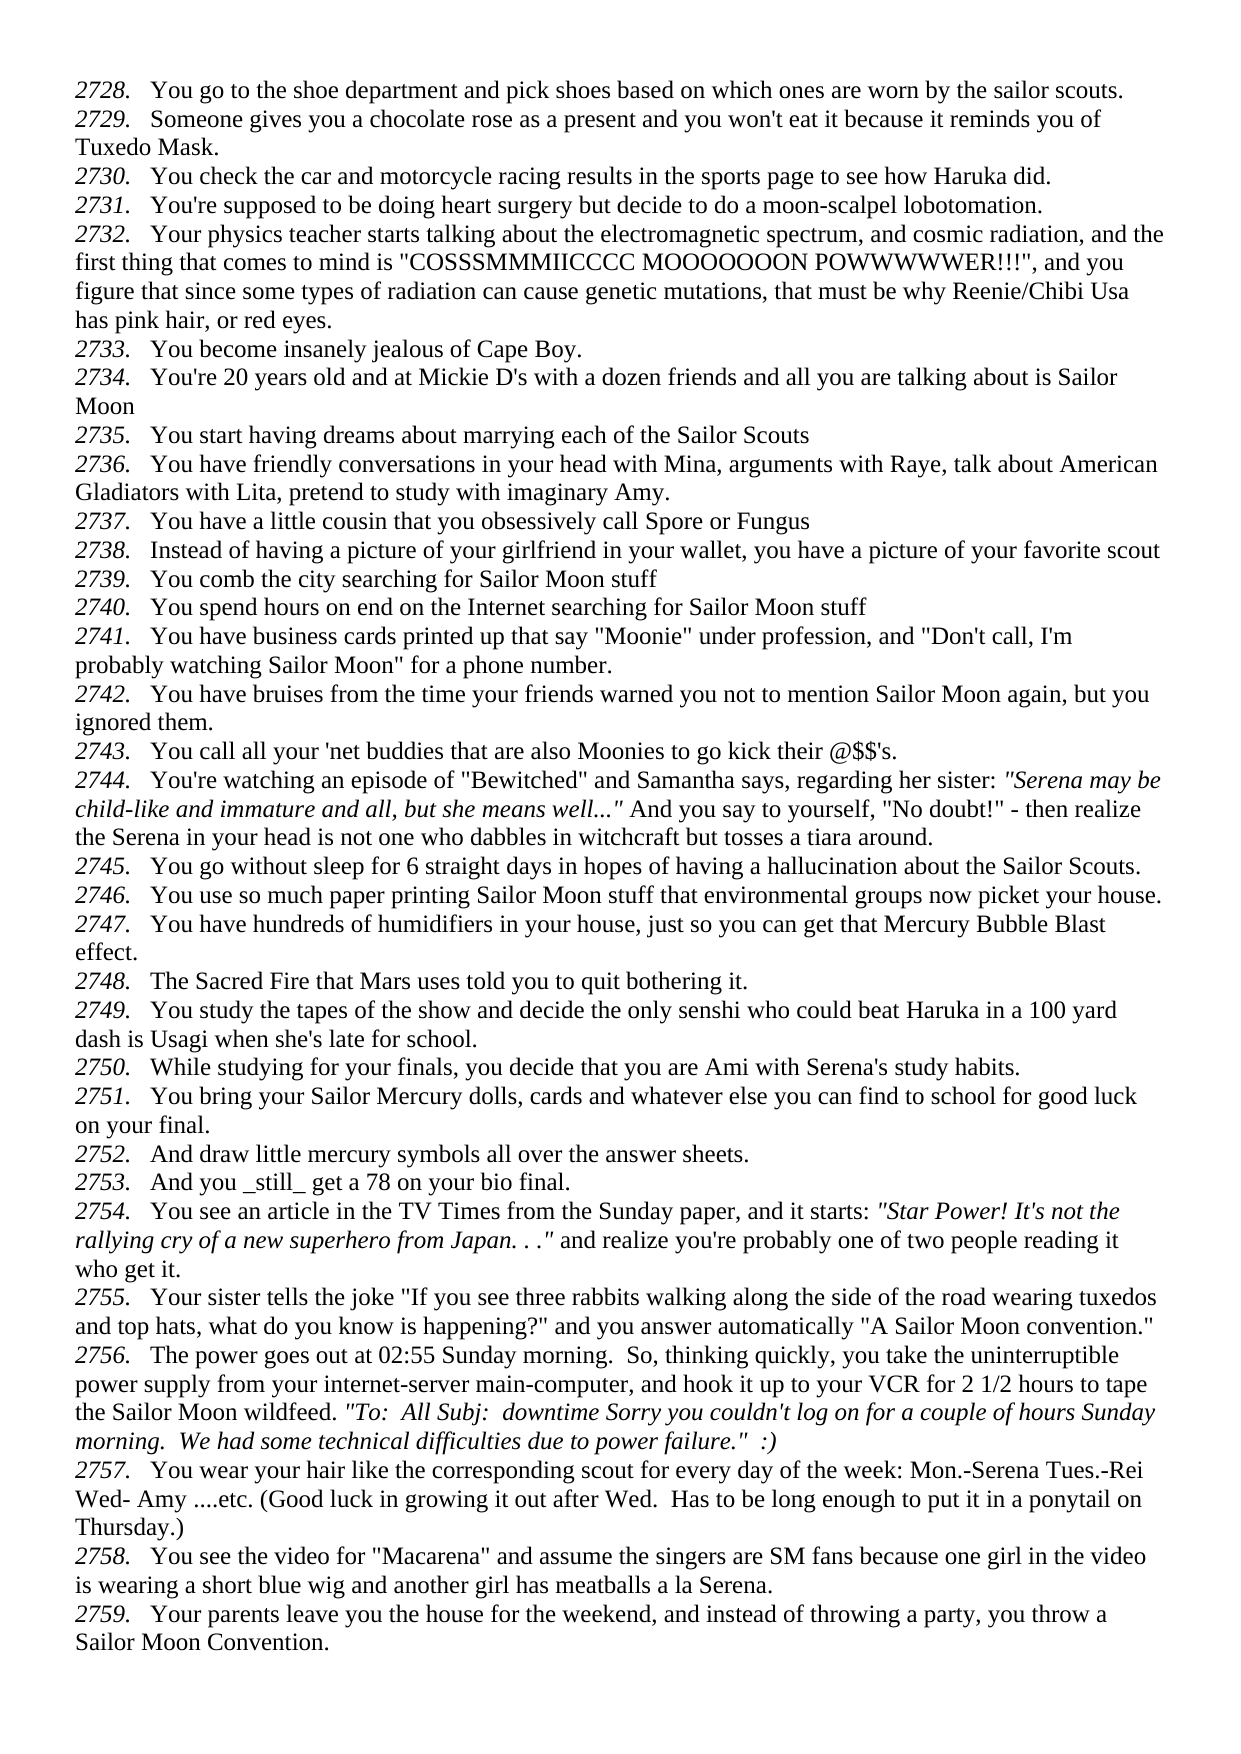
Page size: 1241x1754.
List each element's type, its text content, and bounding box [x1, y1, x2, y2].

list You have a little cousin that you obsessively call Spore or Fungus [75, 506, 1165, 535]
list You spend hours on end on the Internet searching for Sailor Moon stuff [75, 592, 1165, 621]
list You go to the shoe department and pick shoes based on which ones are worn by the sailor scouts. [75, 75, 1165, 104]
list You call all your 'net buddies that are also Moonies to go kick their @$$'s. [75, 736, 1165, 765]
list Instead of having a picture of your girlfriend in your wallet, you have a picture of your favorite scout [75, 535, 1165, 564]
list You're 20 years old and at Mickie D's with a dozen friends and all you are talking about is Sailor Moon [75, 362, 1165, 420]
list The Sacred Fire that Mars uses told you to quit bothering it. [75, 966, 1165, 995]
list Your parents leave you the house for the weekend, and instead of throwing a party, you throw a Sailor Moon Convention. [75, 1599, 1165, 1656]
list You see an article in the TV Times from the Sunday paper, and it starts: "Star Power! It's not the rallying cry of a new superhero from Japan. . ." and realize you're probably one of two people reading it who get it. [75, 1196, 1165, 1282]
list You're supposed to be doing heart surgery but decide to do a moon-scalpel lobotomation. [75, 190, 1165, 219]
list You wear your hair like the corresponding scout for every day of the week: Mon.-Serena Tues.-Rei Wed- Amy ....etc. (Good luck in growing it out after Wed. Has to be long enough to put it in a ponytail on Thursday.) [75, 1455, 1165, 1541]
list Your sister tells the joke "If you see three rabbits walking along the side of the road wearing tuxedos and top hats, what do you know is happening?" and you answer automatically "A Sailor Moon convention." [75, 1282, 1165, 1340]
list While studying for your finals, you decide that you are Ami with Serena's study habits. [75, 1052, 1165, 1081]
list You have bruises from the time your friends warned you not to mention Sailor Moon again, but you ignored them. [75, 679, 1165, 736]
list And draw little mercury symbols all over the answer sheets. [75, 1139, 1165, 1167]
list You see the video for "Macarena" and assume the singers are SM fans because one girl in the video is wearing a short blue wig and another girl has meatballs a la Serena. [75, 1541, 1165, 1599]
list You bring your Sailor Mercury dolls, cards and whatever else you can find to school for good luck on your final. [75, 1081, 1165, 1139]
list You go without sleep for 6 straight days in hopes of having a hallucination about the Sailor Scouts. [75, 851, 1165, 880]
list You have business cards printed up that say "Moonie" under profession, and "Don't call, I'm probably watching Sailor Moon" for a phone number. [75, 621, 1165, 679]
list You're watching an episode of "Bewitched" and Samantha says, regarding her sister: "Serena may be child-like and immature and all, but she means well..." And you say to yourself, "No doubt!" - then realize the Serena in your head is not one who dabbles in witchcraft but tosses a tiara around. [75, 765, 1165, 851]
list The power goes out at 02:55 Sunday morning. So, thinking quickly, you take the uninterruptible power supply from your internet-server main-computer, and hook it up to your VCR for 2 1/2 hours to tape the Sailor Moon wildfeed. "To: All Subj: downtime Sorry you couldn't log on for a couple of hours Sunday morning. We had some technical difficulties due to power failure." :) [75, 1340, 1165, 1455]
list You use so much paper printing Sailor Moon stuff that environmental groups now picket your house. [75, 880, 1165, 909]
list You start having dreams about marrying each of the Sailor Scouts [75, 420, 1165, 449]
list You check the car and motorcycle racing results in the sports page to see how Haruka did. [75, 161, 1165, 190]
list Someone gives you a chocolate rose as a present and you won't eat it because it reminds you of Tuxedo Mask. [75, 104, 1165, 161]
list You comb the city searching for Sailor Moon stuff [75, 564, 1165, 592]
list And you _still_ get a 78 on your bio final. [75, 1167, 1165, 1196]
list Your physics teacher starts talking about the electromagnetic spectrum, and cosmic radiation, and the first thing that comes to mind is "COSSSMMMIICCCC MOOOOOOON POWWWWWER!!!", and you figure that since some types of radiation can cause genetic mutations, that must be why Reenie/Chibi Usa has pink hair, or red eyes. [75, 219, 1165, 334]
list You become insanely jealous of Cape Boy. [75, 334, 1165, 362]
list You study the tapes of the show and decide the only senshi who could beat Haruka in a 100 yard dash is Usagi when she's late for school. [75, 995, 1165, 1052]
list You have friendly conversations in your head with Mina, arguments with Raye, talk about American Gladiators with Lita, pretend to study with imaginary Amy. [75, 449, 1165, 506]
list You have hundreds of humidifiers in your house, just so you can get that Mercury Bubble Blast effect. [75, 909, 1165, 966]
